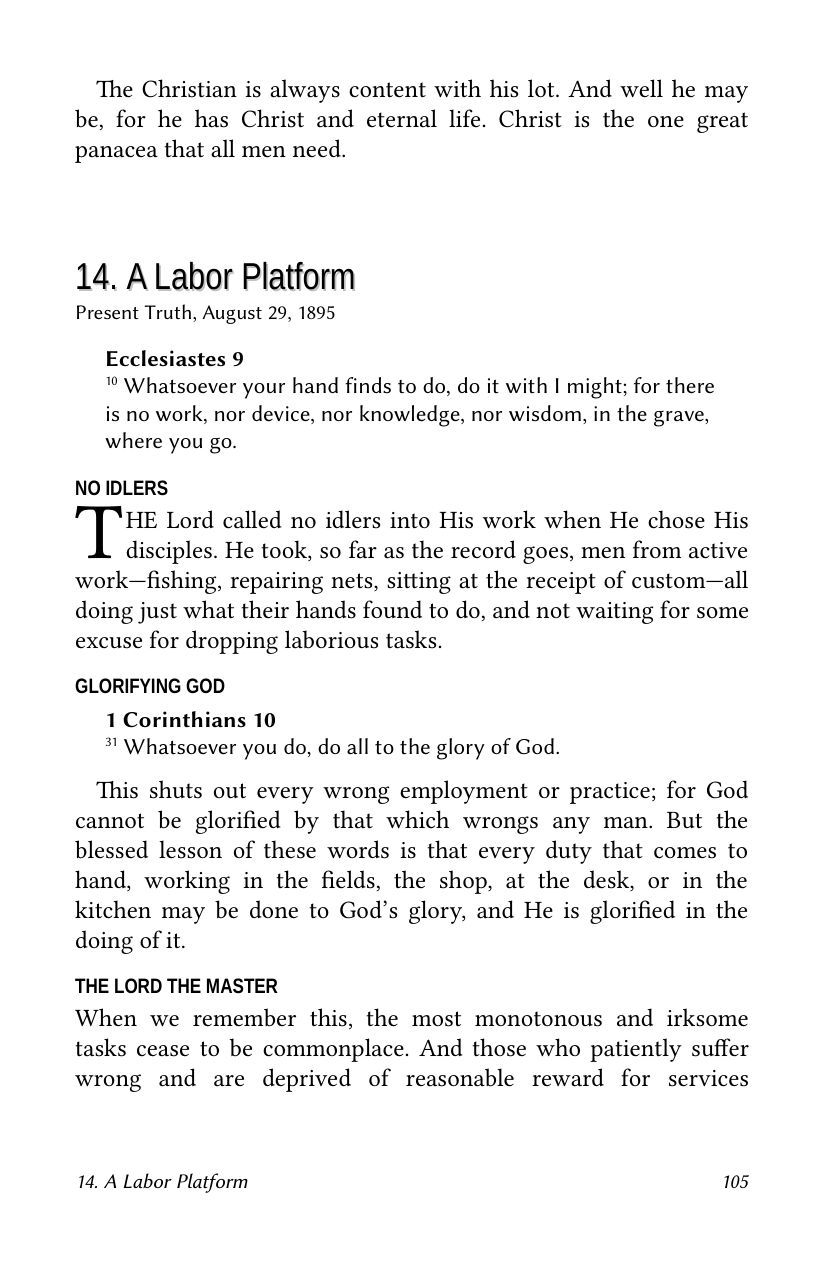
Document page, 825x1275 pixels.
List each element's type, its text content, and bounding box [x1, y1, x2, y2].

subtitle The Lord the Master [75, 974, 750, 998]
text 1 Corinthians 10 [105, 707, 750, 733]
text The Christian is always content with his lot. And well he may be, for he has Christ and eternal life. Christ is the one great panacea that all men need. [75, 75, 750, 163]
title A Labor Platform [75, 255, 750, 298]
text This shuts out every wrong employment or practice; for God cannot be glorified by that which wrongs any man. But the blessed lesson of these words is that every duty that comes to hand, working in the fields, the shop, at the desk, or in the kitchen may be done to God’s glory, and He is glorified in the doing of it. [75, 777, 750, 954]
text Present Truth, August 29, 1895 [75, 301, 750, 324]
text Ecclesiastes 9 [105, 345, 750, 372]
text 10 Whatsoever your hand finds to do, do it with I might; for there is no work, nor device, nor knowledge, nor wisdom, in the grave, where you go. [105, 373, 720, 454]
subtitle Glorifying God [75, 674, 750, 698]
text When we remember this, the most monotonous and irksome tasks cease to be commonplace. And those who patiently suffer wrong and are deprived of reasonable reward for services [75, 1004, 750, 1092]
text THE Lord called no idlers into His work when He chose His disciples. He took, so far as the record goes, men from active work—fishing, repairing nets, sitting at the receipt of custom—all doing just what their hands found to do, and not waiting for some excuse for dropping laborious tasks. [75, 506, 750, 654]
text 31 Whatsoever you do, do all to the glory of God. [105, 734, 720, 760]
subtitle No Idlers [75, 476, 750, 500]
